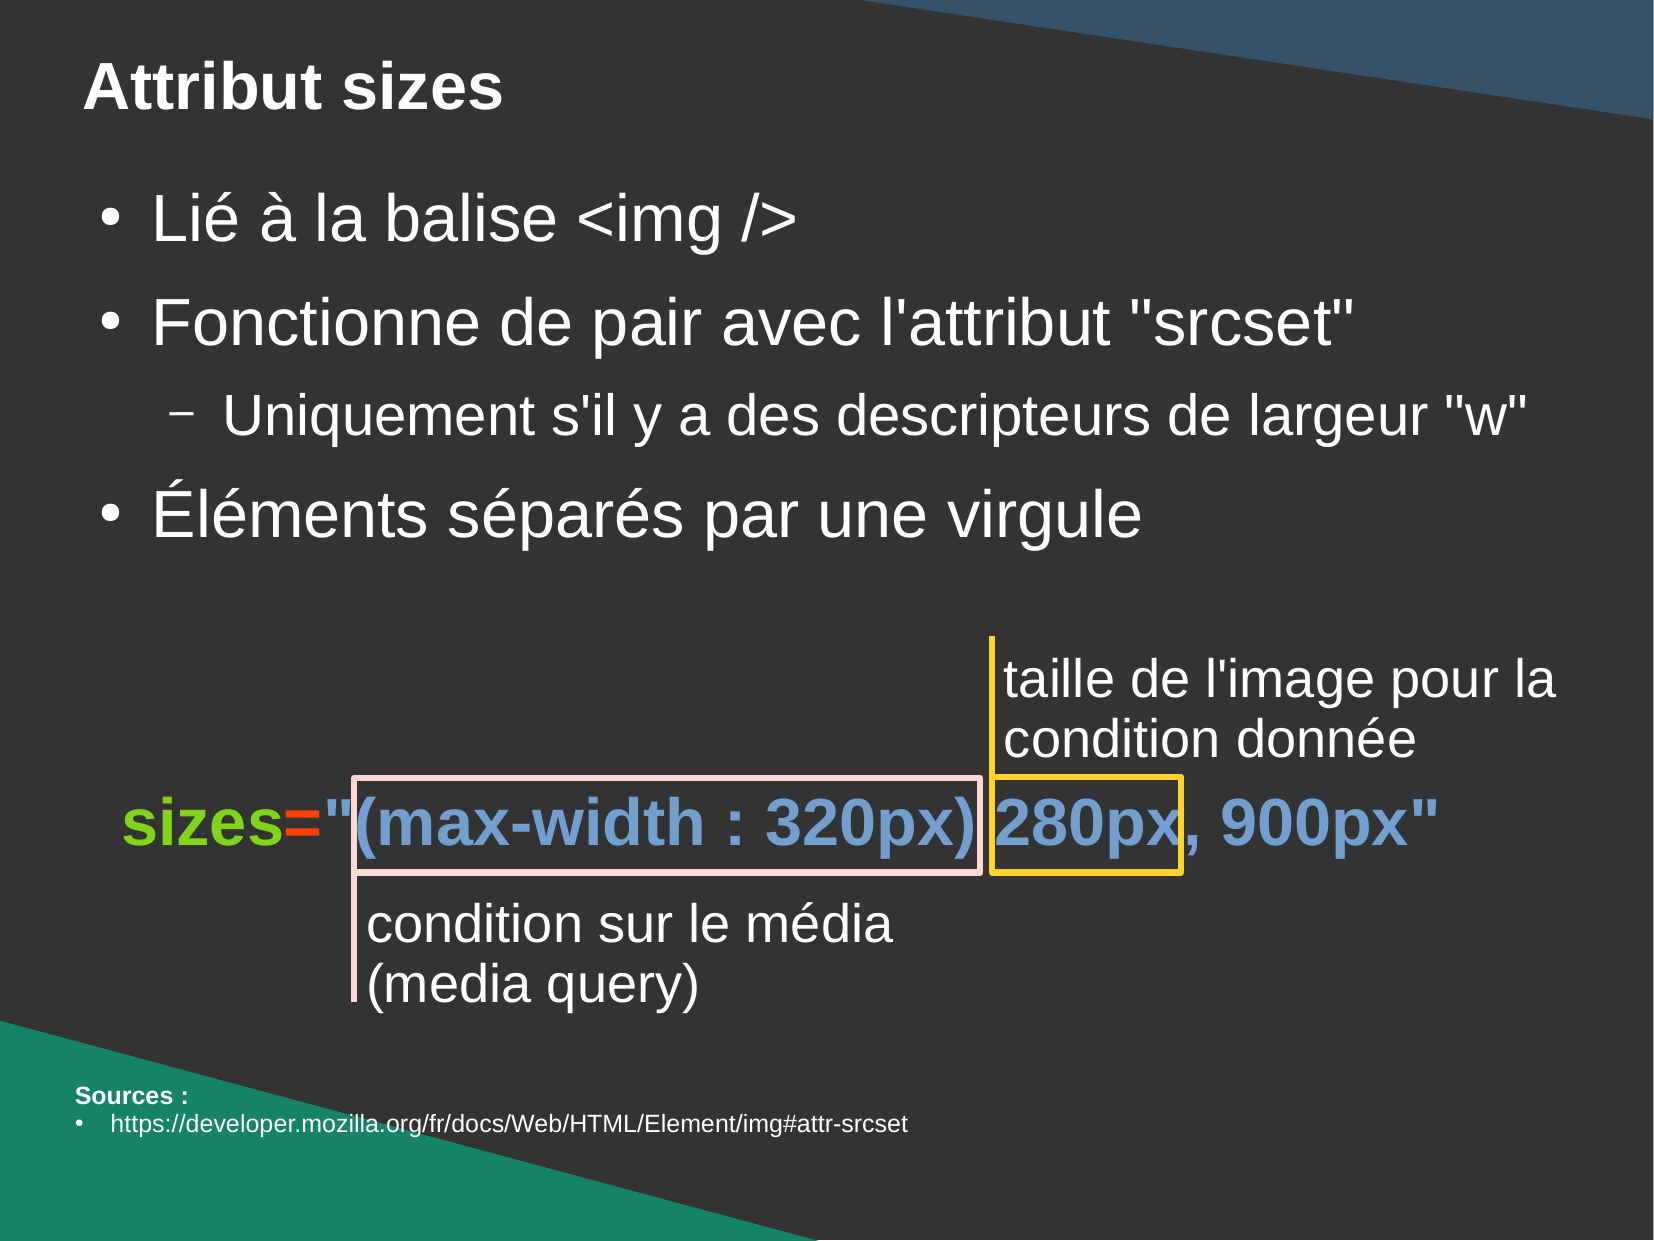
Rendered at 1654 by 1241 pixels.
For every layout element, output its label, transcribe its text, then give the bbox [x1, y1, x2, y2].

text_box sizes="(max-width : 320px) 280px, 900px" [357, 777, 1560, 943]
list Lié à la balise <img /> Fonctionne de pair avec l'attribut "srcset" Uniquement s'il y a des descripteurs de largeur "w" Éléments séparés par une virgule [80, 180, 1605, 567]
title taille de l'image pour la condition donnée [1003, 648, 1630, 770]
text_box [0, 1020, 199, 1241]
title condition sur le média (media query) [366, 893, 993, 1015]
text_box sizes="(max-width : 320px) 280px, 900px" [995, 780, 1178, 869]
text_box Sources : https://developer.mozilla.org/fr/docs/Web/HTML/Element/img#attr-srcset [60, 1074, 1546, 1241]
text_box sizes="(max-width : 320px) 280px, 900px" [106, 777, 351, 943]
text_box [860, 0, 1654, 120]
title Attribut sizes [82, 49, 1571, 162]
text_box sizes="(max-width : 320px) 280px, 900px" [357, 781, 977, 869]
